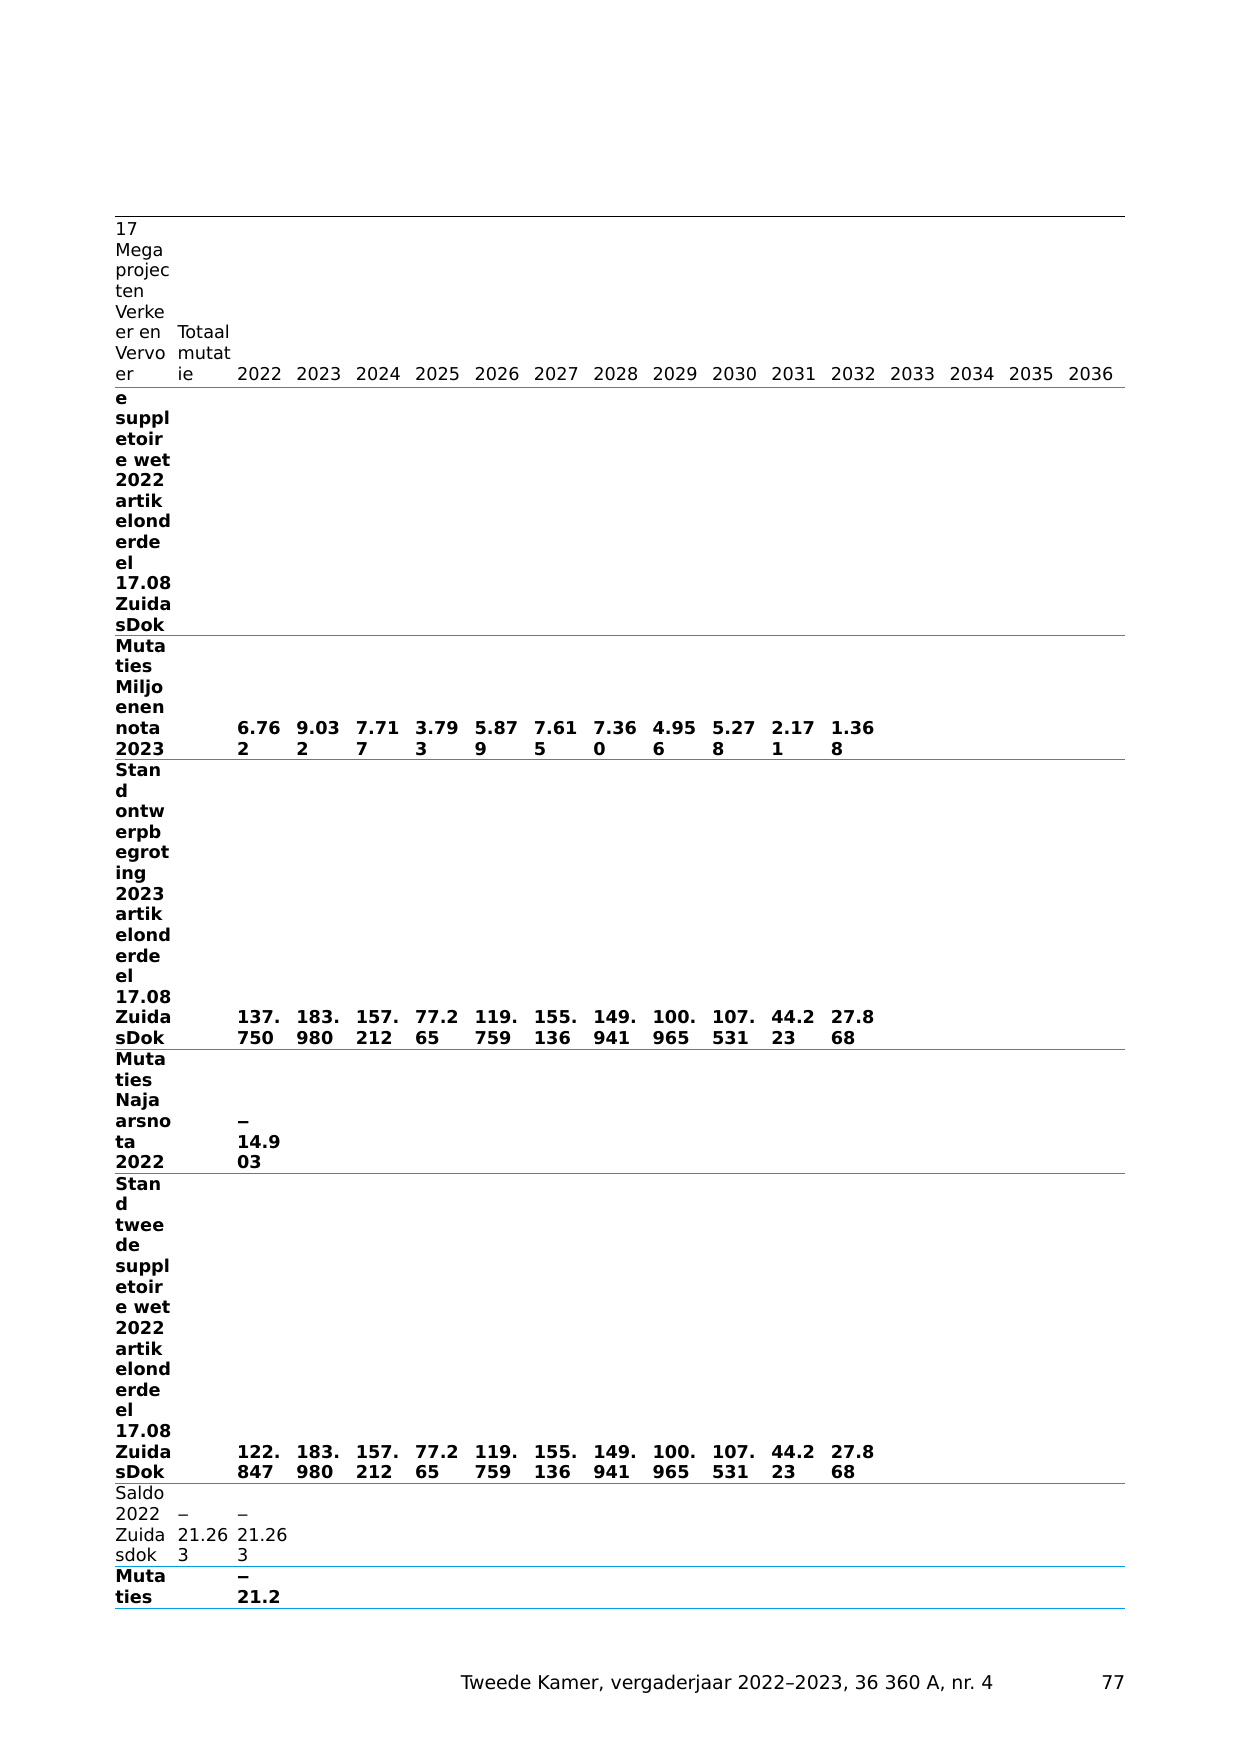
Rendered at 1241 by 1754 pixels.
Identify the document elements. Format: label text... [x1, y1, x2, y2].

table_cell Saldo 2022 Zuidasdok [115, 1484, 174, 1566]
table_cell [1065, 636, 1125, 759]
table_cell [353, 1567, 412, 1608]
table_cell [175, 1174, 234, 1483]
table_cell 27.868 [828, 760, 887, 1049]
table_cell [234, 388, 293, 635]
table_cell [590, 1050, 649, 1173]
table_cell 155.136 [531, 760, 590, 1049]
table_cell [828, 1567, 887, 1608]
table_cell 7.360 [590, 636, 649, 759]
table_cell [946, 760, 1006, 1049]
table_cell [1065, 388, 1125, 635]
table_cell 77.265 [412, 760, 471, 1049]
table_cell [887, 636, 946, 759]
table_cell [650, 1567, 709, 1608]
table_cell [828, 1484, 887, 1566]
table_cell [887, 760, 946, 1049]
table_cell [768, 1567, 828, 1608]
table_cell [946, 1484, 1006, 1566]
table_cell 2029 [650, 217, 709, 387]
table_cell [709, 1567, 768, 1608]
table_cell [471, 1484, 531, 1566]
table_cell e suppletoire wet 2022 artikelonderdeel 17.08 ZuidasDok [115, 388, 174, 635]
table_cell [590, 388, 649, 635]
table_cell [709, 1050, 768, 1173]
table_cell ‒ 14.903 [234, 1050, 293, 1173]
table_header Tabel 6 Artikel 17 (bedragen x € 1 miljoen) [115, 191, 1125, 216]
table_cell [650, 388, 709, 635]
table_cell [293, 388, 353, 635]
table_cell [175, 760, 234, 1049]
table_cell [471, 388, 531, 635]
table_cell [768, 1050, 828, 1173]
table_cell 9.032 [293, 636, 353, 759]
table_cell [1065, 1484, 1125, 1566]
table_cell ‒ 21.2 [234, 1567, 293, 1608]
table_cell 2025 [412, 217, 471, 387]
table_cell [1065, 1050, 1125, 1173]
table_cell [293, 1567, 353, 1608]
table_cell [412, 1567, 471, 1608]
table_cell 1.368 [828, 636, 887, 759]
table_cell 183.980 [293, 760, 353, 1049]
table_cell [471, 1567, 531, 1608]
table_cell 3.793 [412, 636, 471, 759]
table_cell [293, 1484, 353, 1566]
table_cell [175, 636, 234, 759]
table_cell [709, 388, 768, 635]
table_cell 5.278 [709, 636, 768, 759]
table_cell 107.531 [709, 1174, 768, 1483]
table_cell 27.868 [828, 1174, 887, 1483]
table_cell [946, 1567, 1006, 1608]
table_cell [412, 1050, 471, 1173]
table_cell [946, 636, 1006, 759]
table_cell 5.879 [471, 636, 531, 759]
table_cell [946, 388, 1006, 635]
table_cell [1006, 388, 1065, 635]
table_cell [1006, 760, 1065, 1049]
table_cell 2035 [1006, 217, 1065, 387]
table_cell [353, 1050, 412, 1173]
table_cell 119.759 [471, 1174, 531, 1483]
table_cell [946, 1174, 1006, 1483]
table_cell [353, 1484, 412, 1566]
table_cell [887, 1484, 946, 1566]
table_cell [650, 1050, 709, 1173]
table_cell [353, 388, 412, 635]
table_cell [412, 1484, 471, 1566]
table_cell 2031 [768, 217, 828, 387]
table_cell [1006, 1174, 1065, 1483]
table_cell 17 Megaprojecten Verkeer en Vervoer [115, 217, 174, 387]
table_cell 2033 [887, 217, 946, 387]
table_cell Mutaties Najaarsnota 2022 [115, 1050, 174, 1173]
table_cell [946, 1050, 1006, 1173]
table_cell 2023 [293, 217, 353, 387]
table_cell [650, 1484, 709, 1566]
table_cell [1006, 1050, 1065, 1173]
table_cell [531, 1567, 590, 1608]
table_cell [768, 1484, 828, 1566]
table_cell Mutaties [115, 1567, 174, 1608]
table_cell 149.941 [590, 1174, 649, 1483]
table_cell [531, 1050, 590, 1173]
table_cell 2024 [353, 217, 412, 387]
table_cell [1006, 636, 1065, 759]
table_cell 155.136 [531, 1174, 590, 1483]
table_cell [412, 388, 471, 635]
table_cell Totaal mutatie [175, 217, 234, 387]
table_cell 2022 [234, 217, 293, 387]
table_cell 4.956 [650, 636, 709, 759]
table_cell [175, 1050, 234, 1173]
table_cell Mutaties Miljoenennota 2023 [115, 636, 174, 759]
table_cell 7.615 [531, 636, 590, 759]
table_cell [1006, 1567, 1065, 1608]
table_cell 2034 [946, 217, 1006, 387]
table_cell ‒ 21.263 [175, 1484, 234, 1566]
table_cell 157.212 [353, 1174, 412, 1483]
table_cell 6.762 [234, 636, 293, 759]
table_cell 137.750 [234, 760, 293, 1049]
table_cell [709, 1484, 768, 1566]
table_cell 7.717 [353, 636, 412, 759]
table_cell [887, 1174, 946, 1483]
table_cell [293, 1050, 353, 1173]
table_cell 2027 [531, 217, 590, 387]
table_cell [531, 388, 590, 635]
table_cell [828, 1050, 887, 1173]
table_cell 44.223 [768, 760, 828, 1049]
table_cell 2026 [471, 217, 531, 387]
table_cell [768, 388, 828, 635]
table_cell Stand tweede suppletoire wet 2022 artikelonderdeel 17.08 ZuidasDok [115, 1174, 174, 1483]
table_cell 77.265 [412, 1174, 471, 1483]
table_cell [1006, 1484, 1065, 1566]
table_cell 2032 [828, 217, 887, 387]
table_cell ‒ 21.263 [234, 1484, 293, 1566]
table_cell [1065, 1174, 1125, 1483]
table_cell [1065, 1567, 1125, 1608]
table_cell [471, 1050, 531, 1173]
table_cell [1065, 760, 1125, 1049]
table_cell [590, 1484, 649, 1566]
table_cell 2.171 [768, 636, 828, 759]
table_cell 2030 [709, 217, 768, 387]
table_cell 100.965 [650, 760, 709, 1049]
table_cell [828, 388, 887, 635]
table_cell [887, 1567, 946, 1608]
table_cell 2028 [590, 217, 649, 387]
table_cell [175, 388, 234, 635]
table_cell 122.847 [234, 1174, 293, 1483]
table_cell 2036 [1065, 217, 1125, 387]
table_cell [887, 1050, 946, 1173]
table_cell 157.212 [353, 760, 412, 1049]
table_cell 119.759 [471, 760, 531, 1049]
table_cell Stand ontwerpbegroting 2023 artikelonderdeel 17.08 ZuidasDok [115, 760, 174, 1049]
table_cell 100.965 [650, 1174, 709, 1483]
table_cell [887, 388, 946, 635]
table_cell [590, 1567, 649, 1608]
table_cell [175, 1567, 234, 1608]
table_cell 149.941 [590, 760, 649, 1049]
table_cell 44.223 [768, 1174, 828, 1483]
table_cell 107.531 [709, 760, 768, 1049]
table_cell [531, 1484, 590, 1566]
table_cell 183.980 [293, 1174, 353, 1483]
